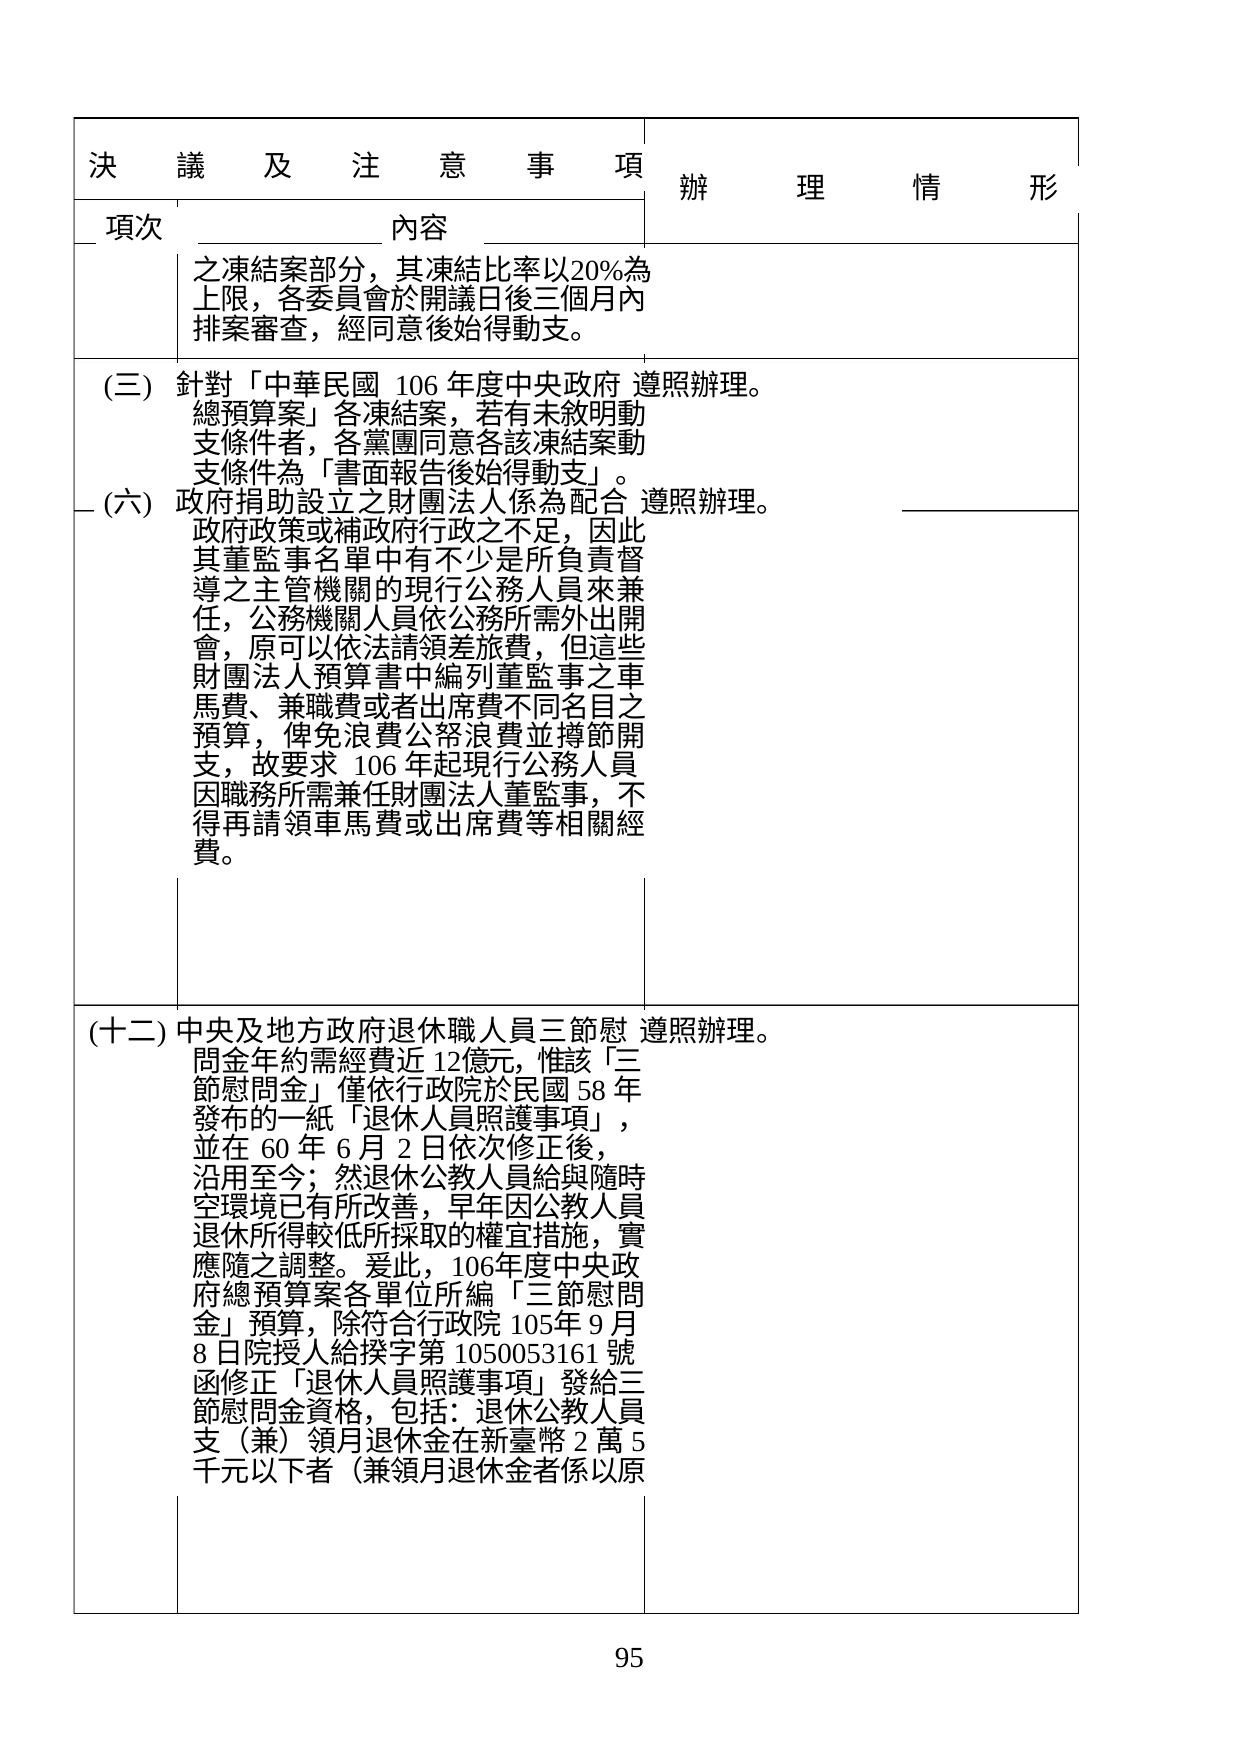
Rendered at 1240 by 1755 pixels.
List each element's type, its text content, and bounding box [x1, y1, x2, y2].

text 議 [176, 153, 231, 182]
text 支（兼）領月退休金在新臺幣 2萬 5 [192, 1428, 895, 1458]
text 理 [796, 175, 851, 204]
text 內容 [390, 216, 475, 245]
text 千元以下者（兼領月退休金者係以原 [192, 1458, 895, 1487]
text 空環境已有所改善，早年因公教人員 [192, 1194, 895, 1223]
text 決 [89, 153, 144, 182]
text 沿用至今；然退休公教人員給與隨時 [192, 1165, 895, 1194]
text 項次 [105, 216, 190, 245]
picture [73, 117, 1079, 1614]
text 馬費、兼職費或者出席費不同名目之 [192, 694, 893, 723]
text 府總預算案各單位所編「三節慰問 [192, 1282, 895, 1311]
text (十二) 中央及地方政府退休職人員三節慰 遵照辦理。 [89, 1018, 895, 1048]
text 政府政策或補政府行政之不足，因此 [192, 518, 893, 547]
text 費。 [192, 840, 893, 869]
text 節慰問金資格，包括：退休公教人員 [192, 1399, 895, 1428]
text 任，公務機關人員依公務所需外出開 [192, 606, 893, 635]
text 並在 60 年 6 月 2 日依次修正後， [192, 1136, 895, 1165]
text 會，原可以依法請領差旅費，但這些 [192, 635, 893, 664]
text 情 [912, 175, 968, 204]
text 事 [526, 153, 581, 182]
text 支條件為「書面報告後始得動支」。 [192, 460, 893, 489]
text 導之主管機關的現行公務人員來兼 [192, 577, 893, 606]
text 財團法人預算書中編列董監事之車 [192, 664, 893, 694]
text 發布的一紙「退休人員照護事項」， [192, 1106, 895, 1136]
text 應隨之調整。爰此，106年度中央政 [192, 1253, 895, 1282]
text 排案審查，經同意後始得動支。 [192, 316, 713, 345]
text 95 [614, 1641, 670, 1674]
text 之凍結案部分，其凍結比率以20%為 [192, 257, 713, 286]
text 預算，俾免浪費公帑浪費並撙節開 [192, 723, 893, 752]
text 8 日院授人給揆字第 1050053161 號 [192, 1341, 895, 1370]
text 及 [264, 153, 319, 182]
text 問金年約需經費近 12億元，惟該「三 [192, 1048, 895, 1077]
text 形 [1029, 175, 1084, 204]
text (六) 政府捐助設立之財團法人係為配合 遵照辦理。 [103, 489, 893, 518]
text 總預算案」各凍結案，若有未敘明動 [192, 401, 893, 430]
text 支條件者，各黨團同意各該凍結案動 [192, 430, 893, 460]
text 注 [351, 153, 406, 182]
text 退休所得較低所採取的權宜措施，實 [192, 1223, 895, 1253]
text 辦 [679, 175, 734, 204]
text 得再請領車馬費或出席費等相關經 [192, 811, 893, 840]
text 節慰問金」僅依行政院於民國 58 年 [192, 1077, 895, 1106]
text 因職務所需兼任財團法人董監事，不 [192, 782, 893, 811]
text 其董監事名單中有不少是所負責督 [192, 547, 893, 577]
text 上限，各委員會於開議日後三個月內 [192, 286, 713, 316]
text 意 [439, 153, 494, 182]
text 金」預算，除符合行政院 105年 9月 [192, 1311, 895, 1341]
text 函修正「退休人員照護事項」發給三 [192, 1370, 895, 1399]
text (三) 針對「中華民國 106 年度中央政府 遵照辦理。 [103, 372, 893, 401]
text 支，故要求 106 年起現行公務人員 [192, 752, 893, 782]
text 項 [614, 153, 669, 182]
